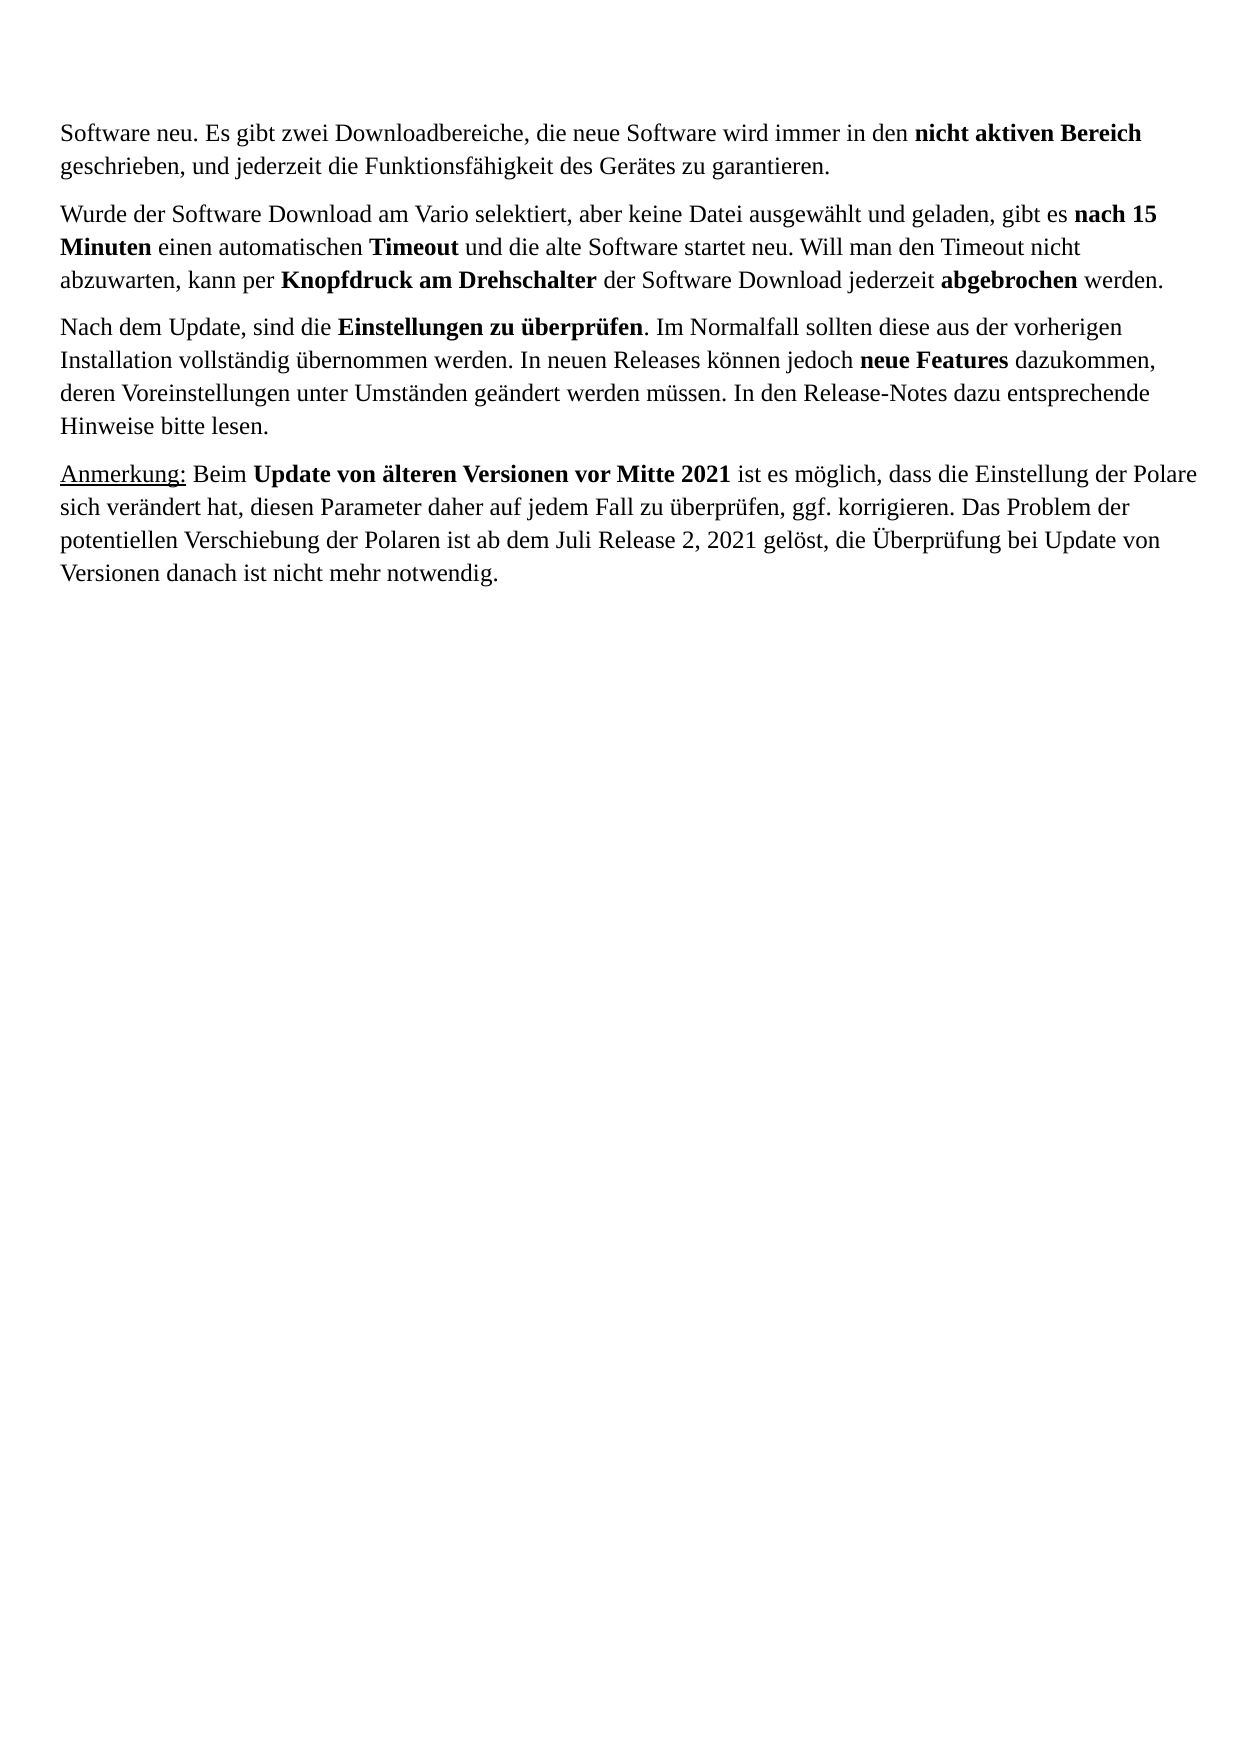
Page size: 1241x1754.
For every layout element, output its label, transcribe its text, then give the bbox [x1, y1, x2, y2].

text Wurde der Software Download am Vario selektiert, aber keine Datei ausgewählt und geladen, gibt es nach 15 Minuten einen automatischen Timeout und die alte Software startet neu. Will man den Timeout nicht abzuwarten, kann per Knopfdruck am Drehschalter der Software Download jederzeit abgebrochen werden. [60, 199, 1207, 293]
text Software neu. Es gibt zwei Downloadbereiche, die neue Software wird immer in den nicht aktiven Bereich geschrieben, und jederzeit die Funktionsfähigkeit des Gerätes zu garantieren. [60, 118, 1207, 180]
text Nach dem Update, sind die Einstellungen zu überprüfen. Im Normalfall sollten diese aus der vorherigen Installation vollständig übernommen werden. In neuen Releases können jedoch neue Features dazukommen, deren Voreinstellungen unter Umständen geändert werden müssen. In den Release-Notes dazu entsprechende Hinweise bitte lesen. [60, 312, 1207, 440]
text Anmerkung: Beim Update von älteren Versionen vor Mitte 2021 ist es möglich, dass die Einstellung der Polare sich verändert hat, diesen Parameter daher auf jedem Fall zu überprüfen, ggf. korrigieren. Das Problem der potentiellen Verschiebung der Polaren ist ab dem Juli Release 2, 2021 gelöst, die Überprüfung bei Update von Versionen danach ist nicht mehr notwendig. [60, 459, 1207, 587]
